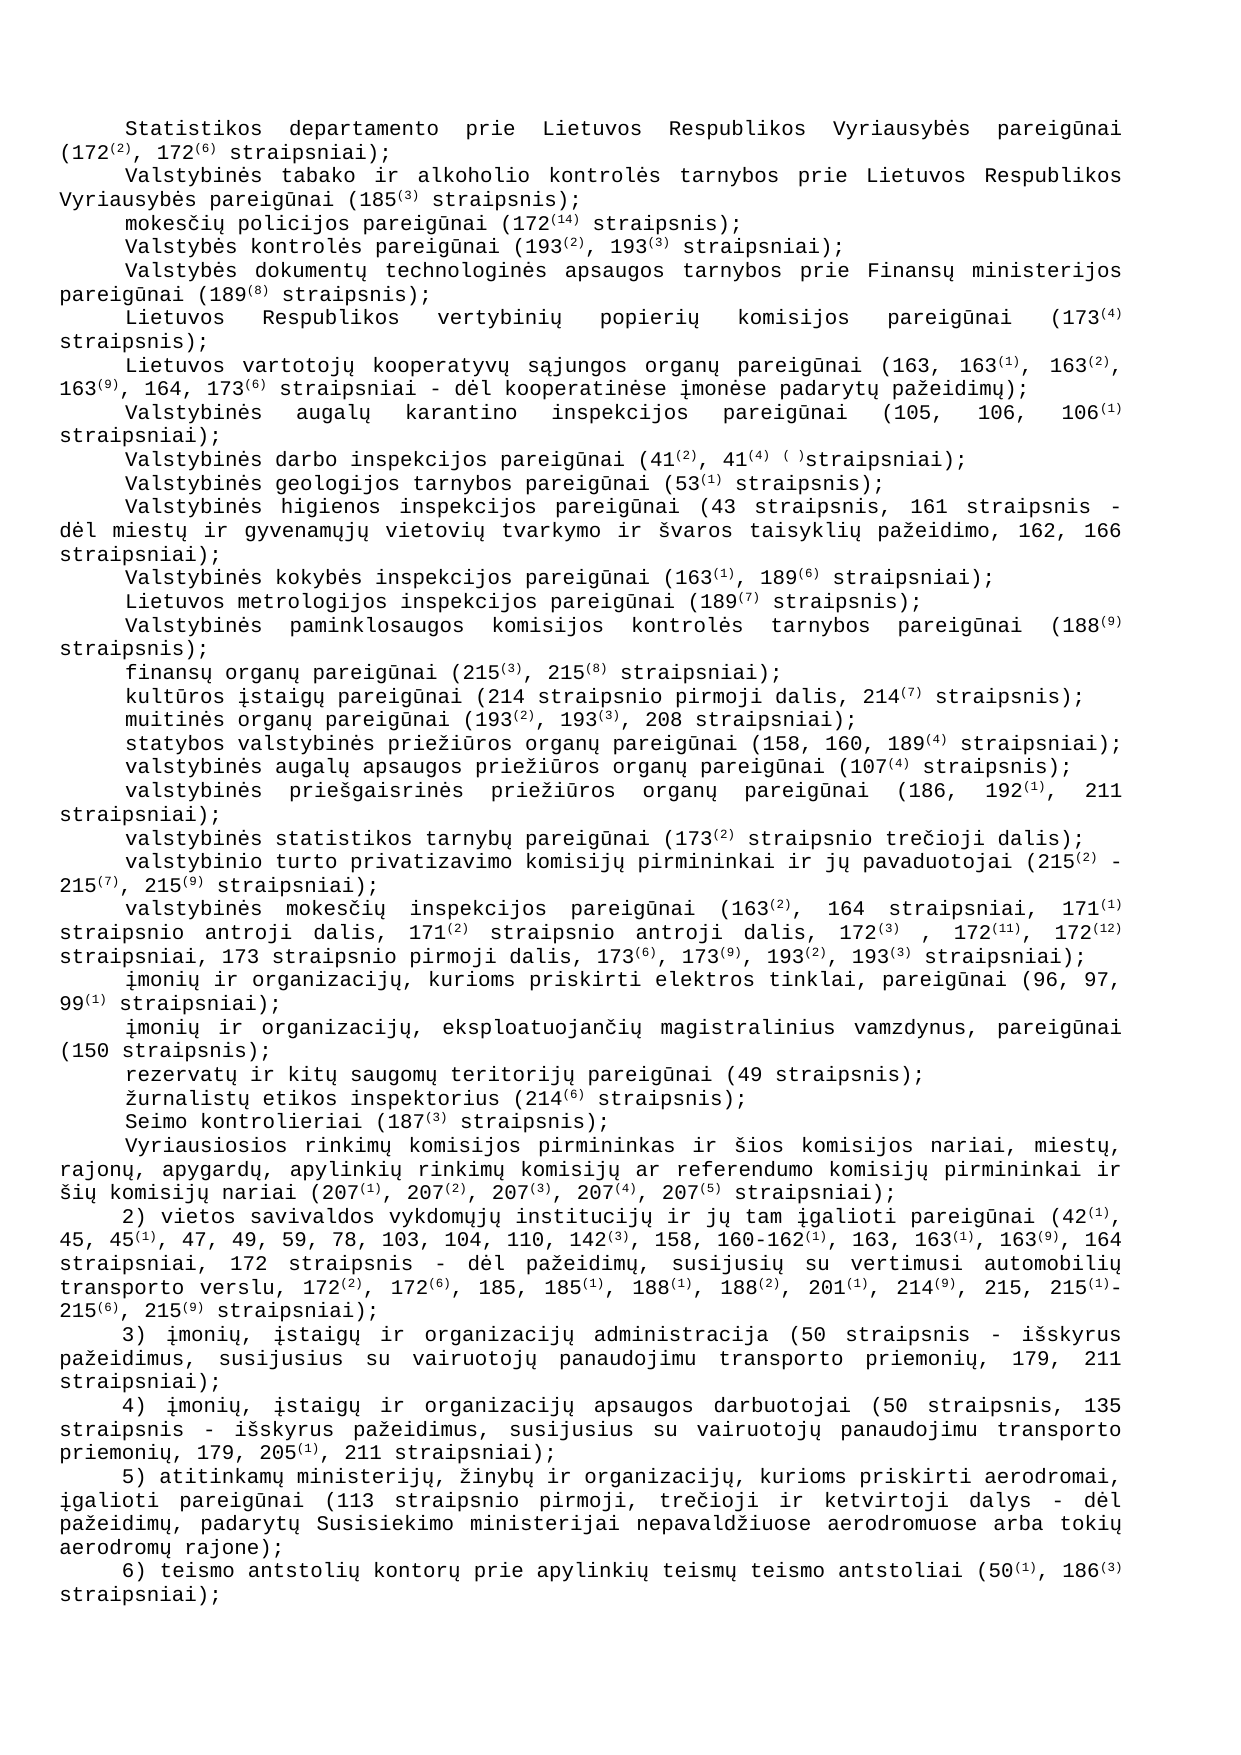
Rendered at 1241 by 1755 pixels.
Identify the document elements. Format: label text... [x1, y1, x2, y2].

text Lietuvos vartotojų kooperatyvų sąjungos organų pareigūnai (163, 163(1), 163(2), 163(9), 164, 173(6) straipsniai - dėl kooperatinėse įmonėse padarytų pažeidimų); [59, 354, 1122, 402]
text finansų organų pareigūnai (215(3), 215(8) straipsniai); [59, 662, 1122, 686]
text 3) įmonių, įstaigų ir organizacijų administracija (50 straipsnis - išskyrus pažeidimus, susijusius su vairuotojų panaudojimu transporto priemonių, 179, 211 straipsniai); [59, 1324, 1122, 1395]
text Statistikos departamento prie Lietuvos Respublikos Vyriausybės pareigūnai (172(2), 172(6) straipsniai); [59, 118, 1122, 165]
text rezervatų ir kitų saugomų teritorijų pareigūnai (49 straipsnis); [59, 1064, 1122, 1088]
text valstybinės augalų apsaugos priežiūros organų pareigūnai (107(4) straipsnis); [59, 757, 1122, 780]
text Valstybinės kokybės inspekcijos pareigūnai (163(1), 189(6) straipsniai); [59, 567, 1122, 591]
text Valstybės dokumentų technologinės apsaugos tarnybos prie Finansų ministerijos pareigūnai (189(8) straipsnis); [59, 260, 1122, 307]
text Valstybinės paminklosaugos komisijos kontrolės tarnybos pareigūnai (188(9) straipsnis); [59, 615, 1122, 662]
text Valstybinės augalų karantino inspekcijos pareigūnai (105, 106, 106(1) straipsniai); [59, 402, 1122, 449]
text 4) įmonių, įstaigų ir organizacijų apsaugos darbuotojai (50 straipsnis, 135 straipsnis - išskyrus pažeidimus, susijusius su vairuotojų panaudojimu transporto priemonių, 179, 205(1), 211 straipsniai); [59, 1395, 1122, 1466]
text 5) atitinkamų ministerijų, žinybų ir organizacijų, kurioms priskirti aerodromai, įgalioti pareigūnai (113 straipsnio pirmoji, trečioji ir ketvirtoji dalys - dėl pažeidimų, padarytų Susisiekimo ministerijai nepavaldžiuose aerodromuose arba tokių aerodromų rajone); [59, 1466, 1122, 1561]
text įmonių ir organizacijų, eksploatuojančių magistralinius vamzdynus, pareigūnai (150 straipsnis); [59, 1017, 1122, 1064]
text Valstybinės tabako ir alkoholio kontrolės tarnybos prie Lietuvos Respublikos Vyriausybės pareigūnai (185(3) straipsnis); [59, 165, 1122, 213]
text valstybinės mokesčių inspekcijos pareigūnai (163(2), 164 straipsniai, 171(1) straipsnio antroji dalis, 171(2) straipsnio antroji dalis, 172(3) , 172(11), 172(12) straipsniai, 173 straipsnio pirmoji dalis, 173(6), 173(9), 193(2), 193(3) straipsniai); [59, 898, 1122, 969]
text 6) teismo antstolių kontorų prie apylinkių teismų teismo antstoliai (50(1), 186(3) straipsniai); [59, 1561, 1122, 1608]
text muitinės organų pareigūnai (193(2), 193(3), 208 straipsniai); [59, 709, 1122, 733]
text kultūros įstaigų pareigūnai (214 straipsnio pirmoji dalis, 214(7) straipsnis); [59, 686, 1122, 709]
text mokesčių policijos pareigūnai (172(14) straipsnis); [59, 213, 1122, 236]
text valstybinės priešgaisrinės priežiūros organų pareigūnai (186, 192(1), 211 straipsniai); [59, 780, 1122, 827]
text valstybinio turto privatizavimo komisijų pirmininkai ir jų pavaduotojai (215(2) - 215(7), 215(9) straipsniai); [59, 851, 1122, 898]
text Valstybinės higienos inspekcijos pareigūnai (43 straipsnis, 161 straipsnis - dėl miestų ir gyvenamųjų vietovių tvarkymo ir švaros taisyklių pažeidimo, 162, 166 straipsniai); [59, 496, 1122, 567]
text Valstybės kontrolės pareigūnai (193(2), 193(3) straipsniai); [59, 236, 1122, 260]
text Seimo kontrolieriai (187(3) straipsnis); [59, 1111, 1122, 1135]
text statybos valstybinės priežiūros organų pareigūnai (158, 160, 189(4) straipsniai); [59, 733, 1122, 757]
text Vyriausiosios rinkimų komisijos pirmininkas ir šios komisijos nariai, miestų, rajonų, apygardų, apylinkių rinkimų komisijų ar referendumo komisijų pirmininkai ir šių komisijų nariai (207(1), 207(2), 207(3), 207(4), 207(5) straipsniai); [59, 1135, 1122, 1206]
text žurnalistų etikos inspektorius (214(6) straipsnis); [59, 1088, 1122, 1111]
text Valstybinės geologijos tarnybos pareigūnai (53(1) straipsnis); [59, 473, 1122, 496]
text 2) vietos savivaldos vykdomųjų institucijų ir jų tam įgalioti pareigūnai (42(1), 45, 45(1), 47, 49, 59, 78, 103, 104, 110, 142(3), 158, 160-162(1), 163, 163(1), 163(9), 164 straipsniai, 172 straipsnis - dėl pažeidimų, susijusių su vertimusi automobilių transporto verslu, 172(2), 172(6), 185, 185(1), 188(1), 188(2), 201(1), 214(9), 215, 215(1)-215(6), 215(9) straipsniai); [59, 1206, 1122, 1324]
text valstybinės statistikos tarnybų pareigūnai (173(2) straipsnio trečioji dalis); [59, 827, 1122, 851]
text Lietuvos Respublikos vertybinių popierių komisijos pareigūnai (173(4) straipsnis); [59, 307, 1122, 354]
text įmonių ir organizacijų, kurioms priskirti elektros tinklai, pareigūnai (96, 97, 99(1) straipsniai); [59, 969, 1122, 1017]
text Lietuvos metrologijos inspekcijos pareigūnai (189(7) straipsnis); [59, 591, 1122, 615]
text Valstybinės darbo inspekcijos pareigūnai (41(2), 41(4) ( )straipsniai); [59, 449, 1122, 473]
